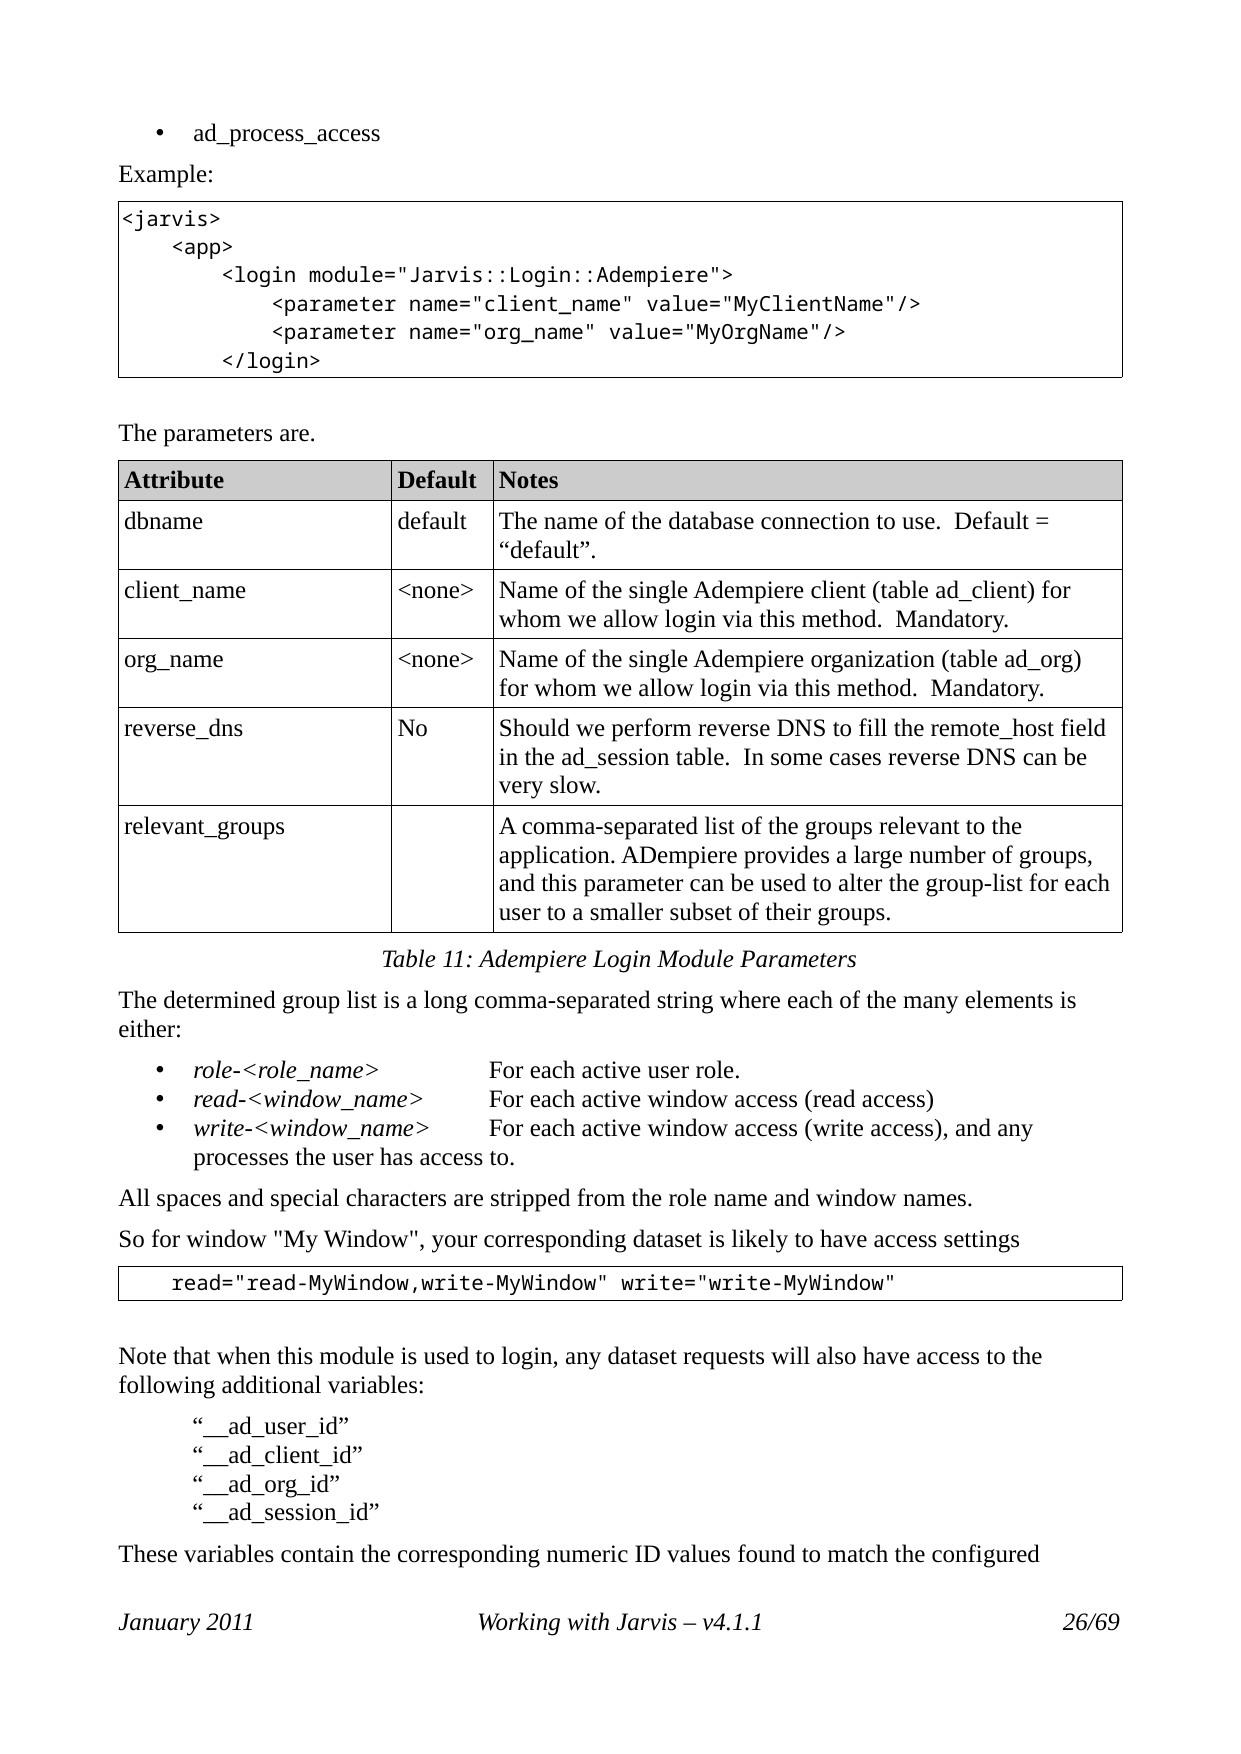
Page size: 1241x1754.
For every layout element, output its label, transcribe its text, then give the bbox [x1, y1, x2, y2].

table_cell The name of the database connection to use. Default = “default”. [494, 501, 1122, 569]
text All spaces and special characters are stripped from the role name and window names. [118, 1183, 1122, 1212]
text “__ad_user_id” “__ad_client_id” “__ad_org_id” [118, 1411, 1122, 1497]
list write-<window_name> For each active window access (write access), and any processes the user has access to. [156, 1113, 1122, 1171]
table_cell default [392, 501, 493, 569]
table_cell org_name [119, 639, 391, 707]
text read="read-MyWindow,write-MyWindow" write="write-MyWindow" [119, 1267, 1122, 1300]
text <parameter name="org_name" value="MyOrgName"/> [119, 314, 1122, 343]
list role-<role_name> For each active user role. [156, 1056, 1122, 1084]
table_header Default [392, 461, 493, 500]
list ad_process_access [156, 118, 1122, 147]
text Table 11: Adempiere Login Module Parameters [118, 944, 1122, 973]
text So for window "My Window", your corresponding dataset is likely to have access settings [118, 1224, 1122, 1253]
list read-<window_name> For each active window access (read access) [156, 1084, 1122, 1113]
text The parameters are. [118, 418, 1122, 447]
table_cell relevant_groups [119, 806, 391, 932]
table_cell <none> [392, 570, 493, 638]
table_cell <none> [392, 639, 493, 707]
table_cell dbname [119, 501, 391, 569]
table_cell No [392, 708, 493, 805]
text Note that when this module is used to login, any dataset requests will also have access to the following additional variables: [118, 1341, 1122, 1399]
text <login module="Jarvis::Login::Adempiere"> [119, 257, 1122, 286]
table_header Notes [494, 461, 1122, 500]
table_cell Name of the single Adempiere organization (table ad_org) for whom we allow login via this method. Mandatory. [494, 639, 1122, 707]
text The determined group list is a long comma-separated string where each of the many elements is either: [118, 986, 1122, 1043]
table_cell Name of the single Adempiere client (table ad_client) for whom we allow login via this method. Mandatory. [494, 570, 1122, 638]
text </login> [119, 343, 1122, 377]
table_header Attribute [119, 461, 391, 500]
text These variables contain the corresponding numeric ID values found to match the configured [118, 1539, 1122, 1567]
text <jarvis> [119, 202, 1122, 229]
table_cell A comma-separated list of the groups relevant to the application. ADempiere provides a large number of groups, and this parameter can be used to alter the group-list for each user to a smaller subset of their groups. [494, 806, 1122, 932]
table_cell [392, 806, 493, 932]
table_cell client_name [119, 570, 391, 638]
table_cell reverse_dns [119, 708, 391, 805]
text <app> [119, 229, 1122, 257]
table_cell Should we perform reverse DNS to fill the remote_host field in the ad_session table. In some cases reverse DNS can be very slow. [494, 708, 1122, 805]
text <parameter name="client_name" value="MyClientName"/> [119, 286, 1122, 314]
text “__ad_session_id” [118, 1497, 1122, 1526]
text Example: [118, 159, 1122, 188]
